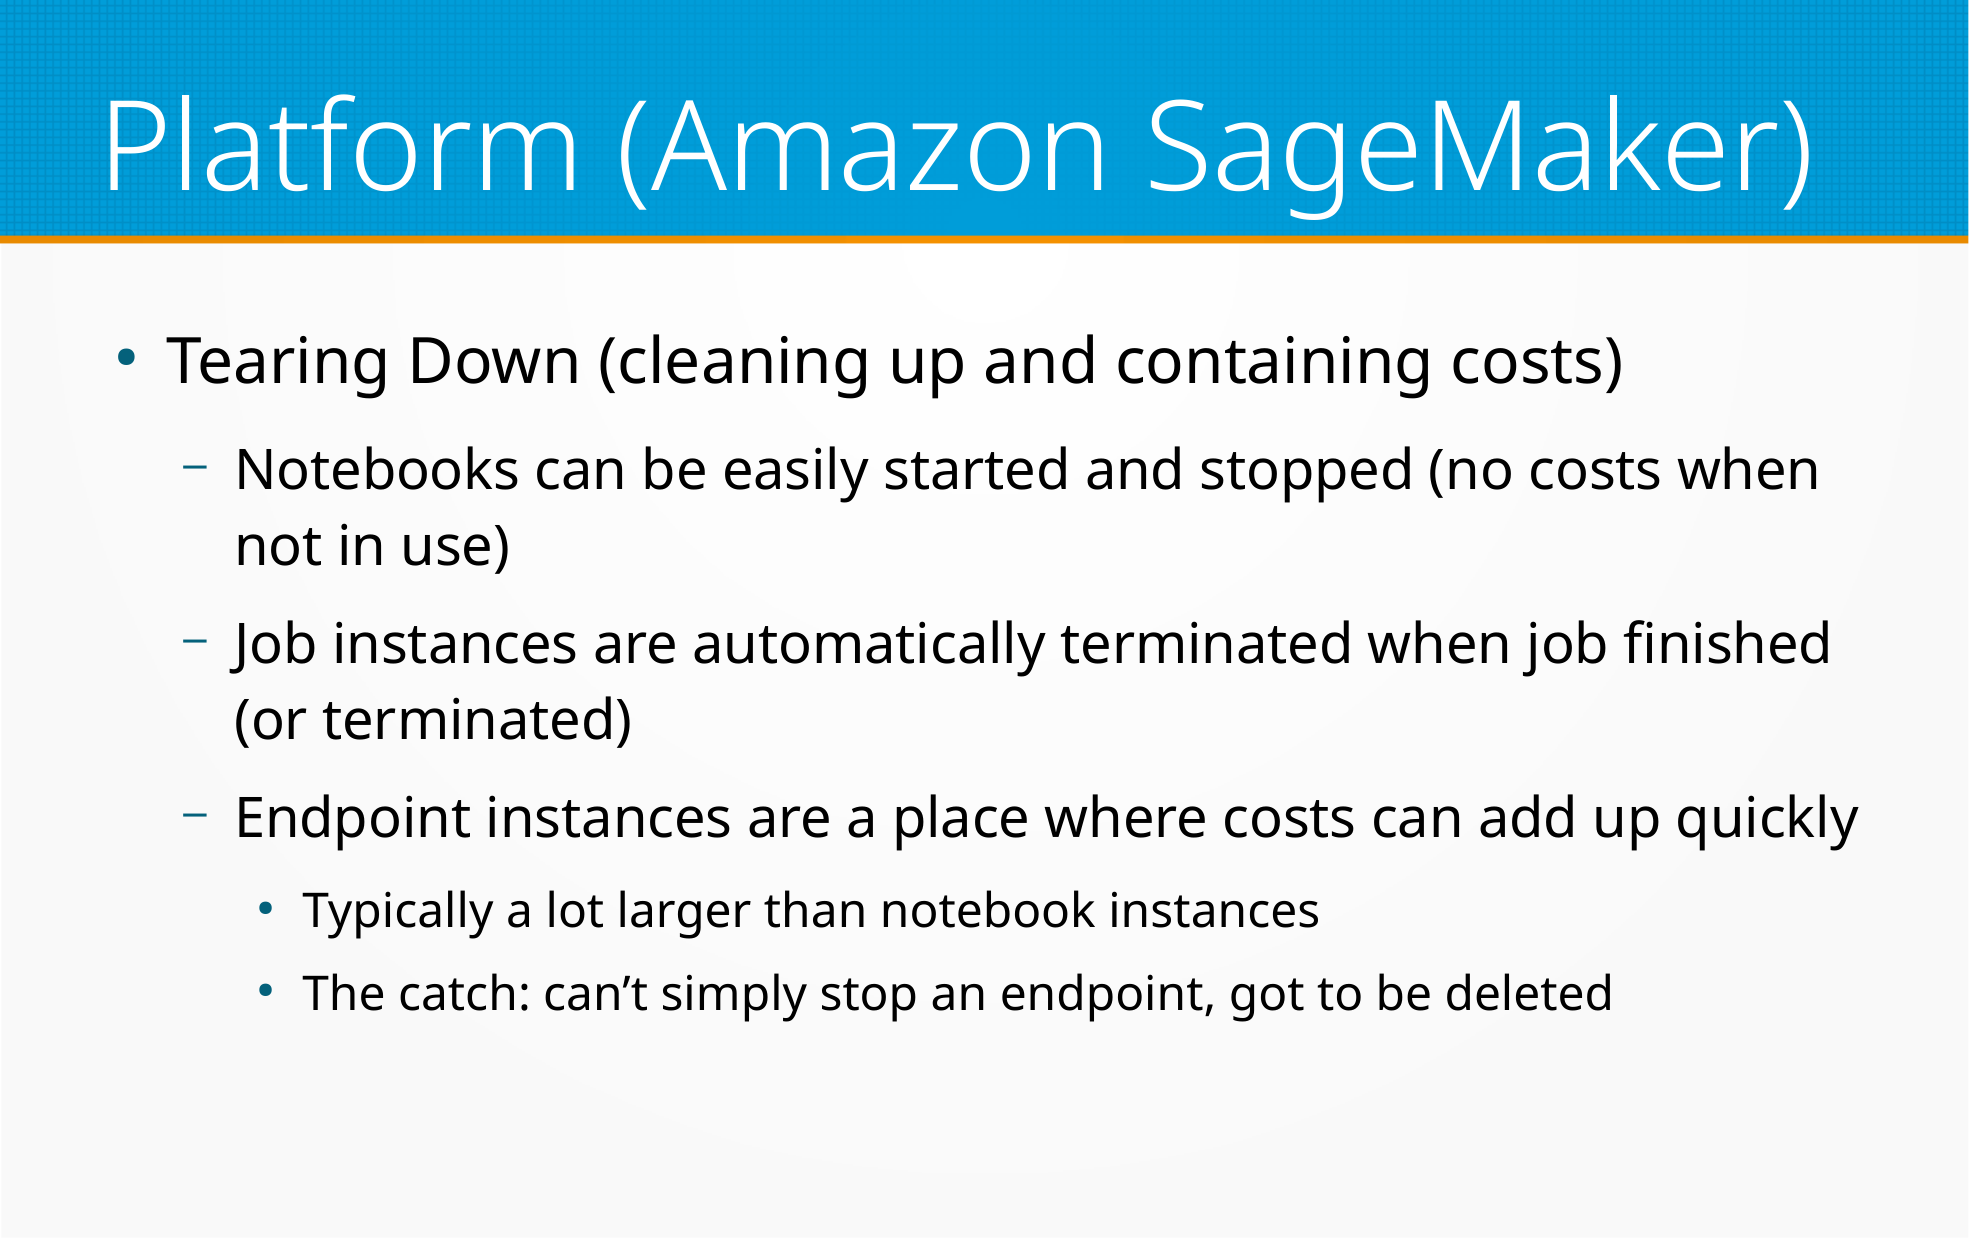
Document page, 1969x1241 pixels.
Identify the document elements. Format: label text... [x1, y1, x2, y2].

picture [0, 236, 1969, 1241]
title Platform (Amazon SageMaker) [98, 19, 1870, 227]
list Tearing Down (cleaning up and containing costs) Notebooks can be easily started and stopped (no costs when not in use) Job instances are automatically terminated when job finished (or terminated) Endpoint instances are a place where costs can add up quickly Typically a lot larger than notebook instances The catch: can’t simply stop an endpoint, got to be deleted [98, 315, 1861, 1081]
